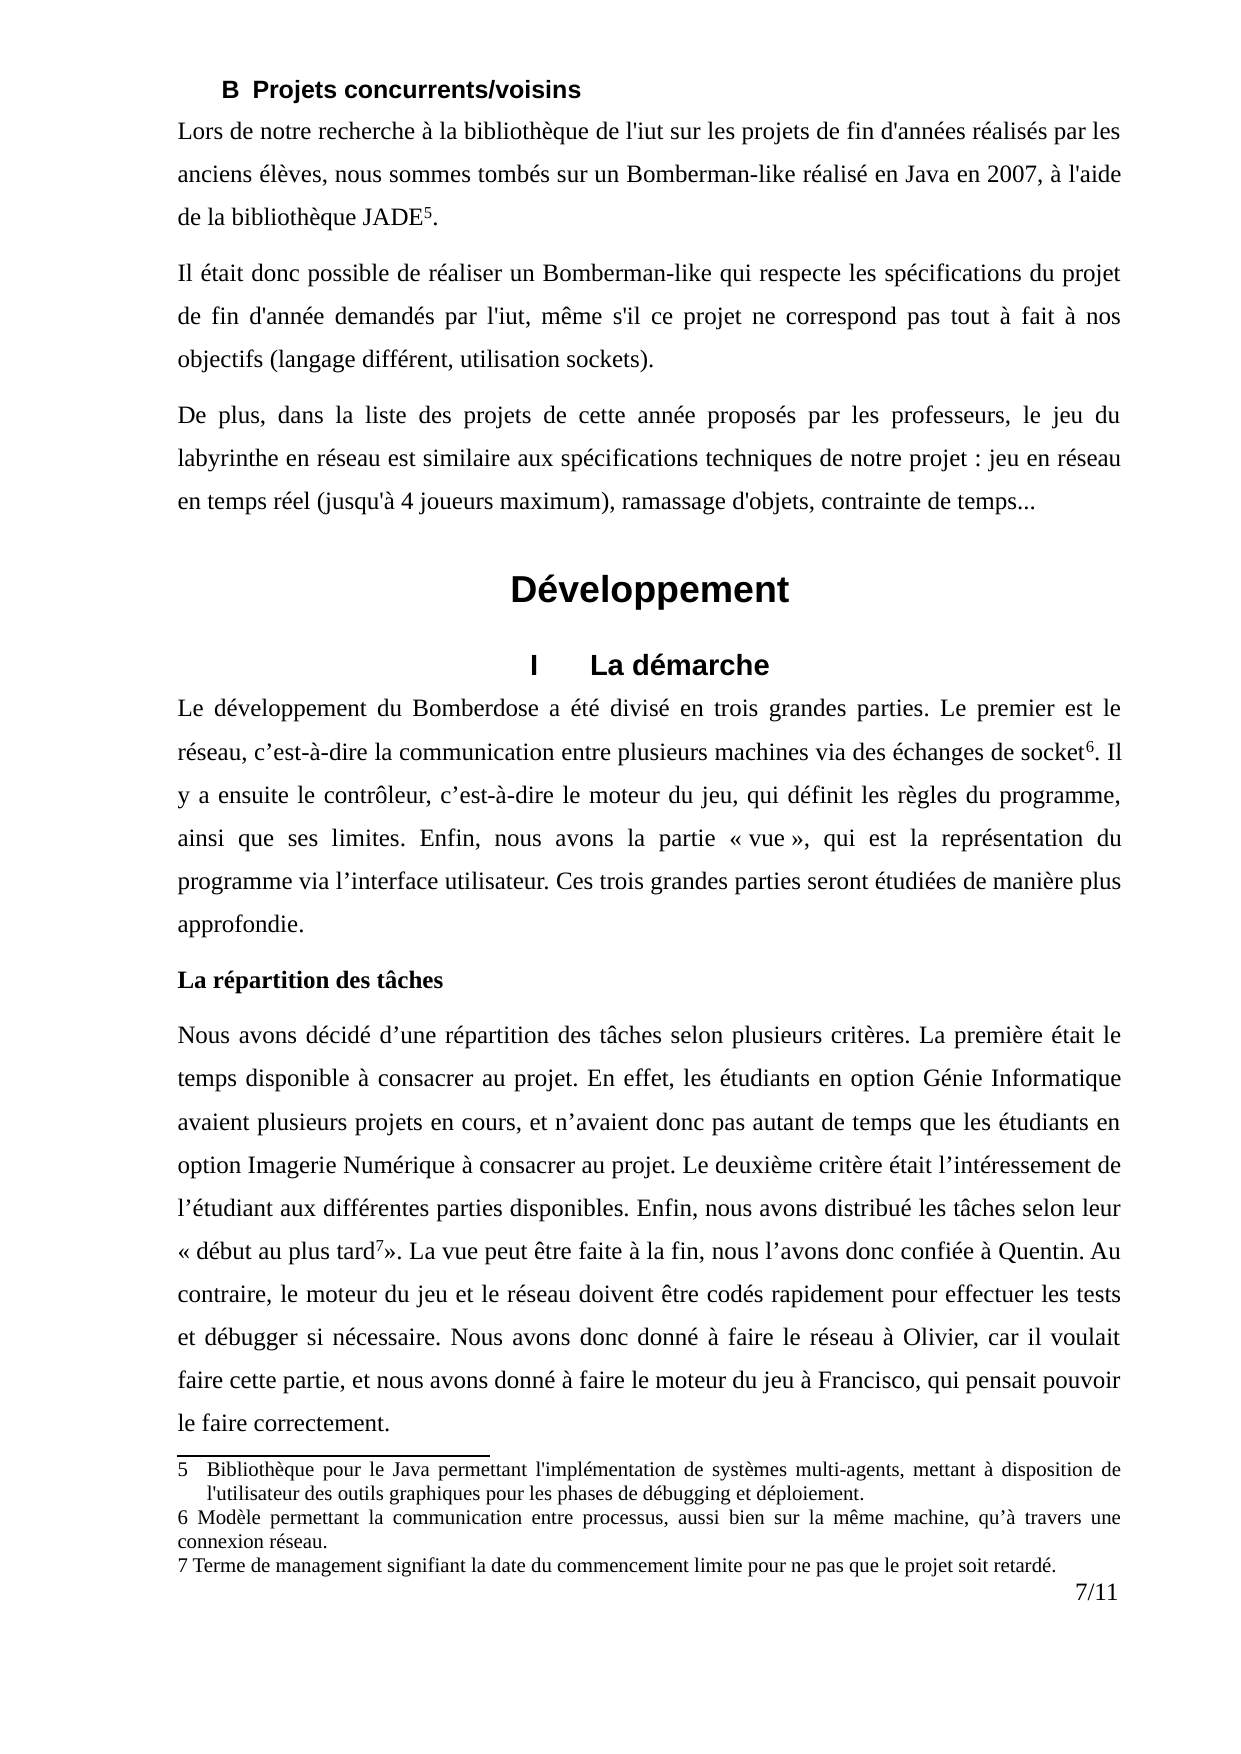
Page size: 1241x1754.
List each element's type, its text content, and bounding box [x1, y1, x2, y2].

text Modèle permettant la communication entre processus, aussi bien sur la même machine, qu’à travers une connexion réseau. [177, 1505, 1122, 1553]
text Lors de notre recherche à la bibliothèque de l'iut sur les projets de fin d'années réalisés par les anciens élèves, nous sommes tombés sur un Bomberman-like réalisé en Java en 2007, à l'aide de la bibliothèque JADE. [177, 116, 1122, 231]
text Bibliothèque pour le Java permettant l'implémentation de systèmes multi-agents, mettant à disposition de l'utilisateur des outils graphiques pour les phases de débugging et déploiement. [177, 1457, 1122, 1505]
subtitle Projets concurrents/voisins [177, 75, 1122, 104]
subtitle La démarche [177, 647, 1122, 681]
text Il était donc possible de réaliser un Bomberman-like qui respecte les spécifications du projet de fin d'année demandés par l'iut, même s'il ce projet ne correspond pas tout à fait à nos objectifs (langage différent, utilisation sockets). [177, 258, 1122, 373]
text Le développement du Bomberdose a été divisé en trois grandes parties. Le premier est le réseau, c’est-à-dire la communication entre plusieurs machines via des échanges de socket. Il y a ensuite le contrôleur, c’est-à-dire le moteur du jeu, qui définit les règles du programme, ainsi que ses limites. Enfin, nous avons la partie « vue », qui est la représentation du programme via l’interface utilisateur. Ces trois grandes parties seront étudiées de manière plus approfondie. [177, 693, 1122, 938]
text Terme de management signifiant la date du commencement limite pour ne pas que le projet soit retardé. [177, 1553, 1122, 1577]
subtitle Développement [177, 567, 1122, 610]
text Nous avons décidé d’une répartition des tâches selon plusieurs critères. La première était le temps disponible à consacrer au projet. En effet, les étudiants en option Génie Informatique avaient plusieurs projets en cours, et n’avaient donc pas autant de temps que les étudiants en option Imagerie Numérique à consacrer au projet. Le deuxième critère était l’intéressement de l’étudiant aux différentes parties disponibles. Enfin, nous avons distribué les tâches selon leur « début au plus tard». La vue peut être faite à la fin, nous l’avons donc confiée à Quentin. Au contraire, le moteur du jeu et le réseau doivent être codés rapidement pour effectuer les tests et débugger si nécessaire. Nous avons donc donné à faire le réseau à Olivier, car il voulait faire cette partie, et nous avons donné à faire le moteur du jeu à Francisco, qui pensait pouvoir le faire correctement. [177, 1020, 1122, 1437]
text De plus, dans la liste des projets de cette année proposés par les professeurs, le jeu du labyrinthe en réseau est similaire aux spécifications techniques de notre projet : jeu en réseau en temps réel (jusqu'à 4 joueurs maximum), ramassage d'objets, contrainte de temps... [177, 400, 1122, 515]
text La répartition des tâches [177, 965, 1122, 993]
